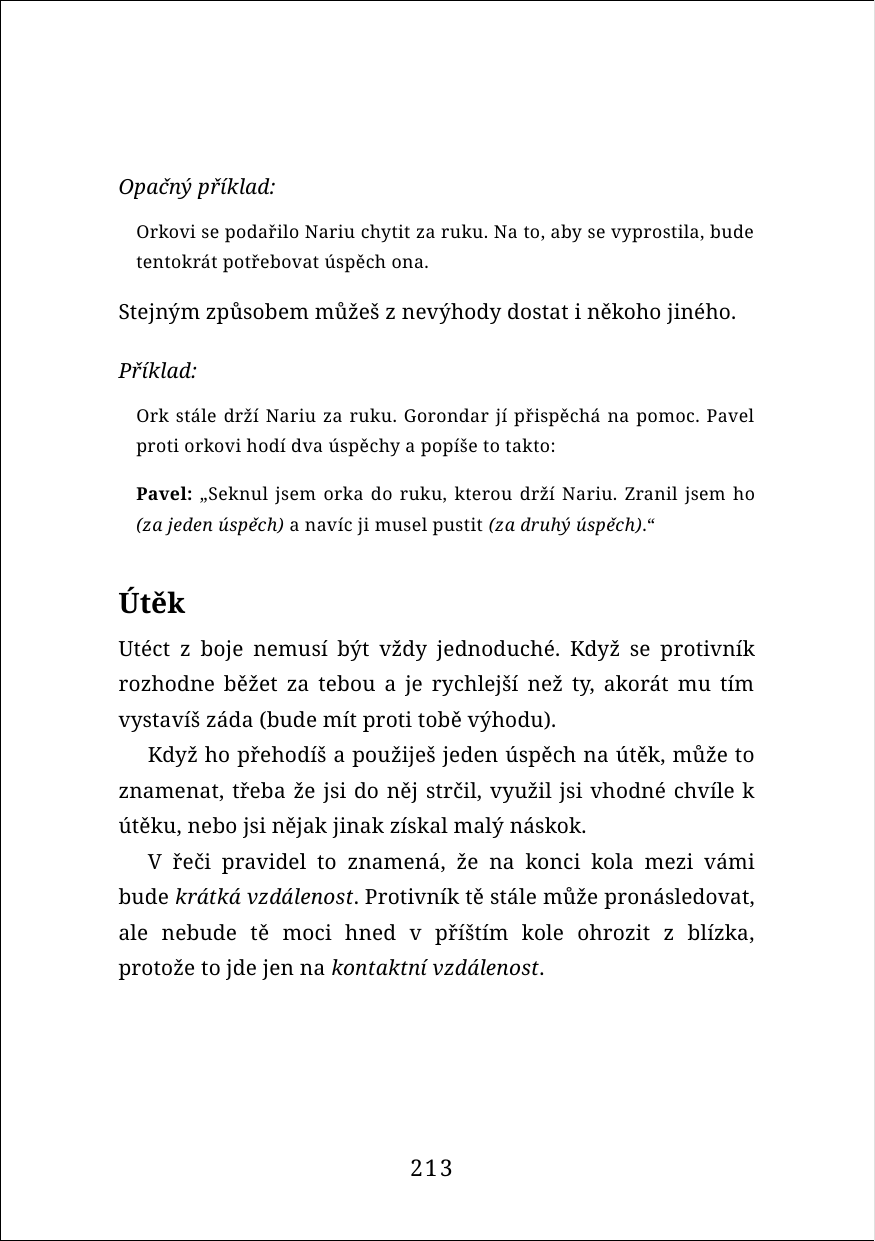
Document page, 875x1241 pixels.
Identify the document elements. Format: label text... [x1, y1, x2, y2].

text Orkovi se podařilo Nariu chytit za ruku. Na to, aby se vyprostila, bude tentokrát potřebovat úspěch ona. [136, 219, 756, 273]
text Pavel: „Seknul jsem orka do ruku, kterou drží Nariu. Zranil jsem ho (za jeden úspěch) a navíc ji musel pustit (za druhý úspěch).“ [136, 482, 756, 536]
text Utéct z boje nemusí být vždy jednoduché. Když se protivník rozhodne běžet za tebou a je rychlejší než ty, akorát mu tím vystavíš záda (bude mít proti tobě výhodu). Když ho přehodíš a použiješ jeden úspěch na útěk, může to znamenat, třeba že jsi do něj strčil, využil jsi vhodné chvíle k útěku, nebo jsi nějak jinak získal malý náskok. V řeči pravidel to znamená, že na konci kola mezi vámi bude krátká vzdálenost. Protivník tě stále může pronásledovat, ale nebude tě moci hned v příštím kole ohrozit z blízka, protože to jde jen na kontaktní vzdálenost. [118, 634, 756, 982]
text Ork stále drží Nariu za ruku. Gorondar jí přispěchá na pomoc. Pavel proti orkovi hodí dva úspěchy a popíše to takto: [136, 404, 756, 458]
text Opačný příklad: [118, 172, 756, 200]
text Stejným způsobem můžeš z nevýhody dostat i někoho jiného. [118, 297, 756, 326]
text Příklad: [118, 356, 756, 385]
subtitle Útěk [118, 583, 756, 622]
